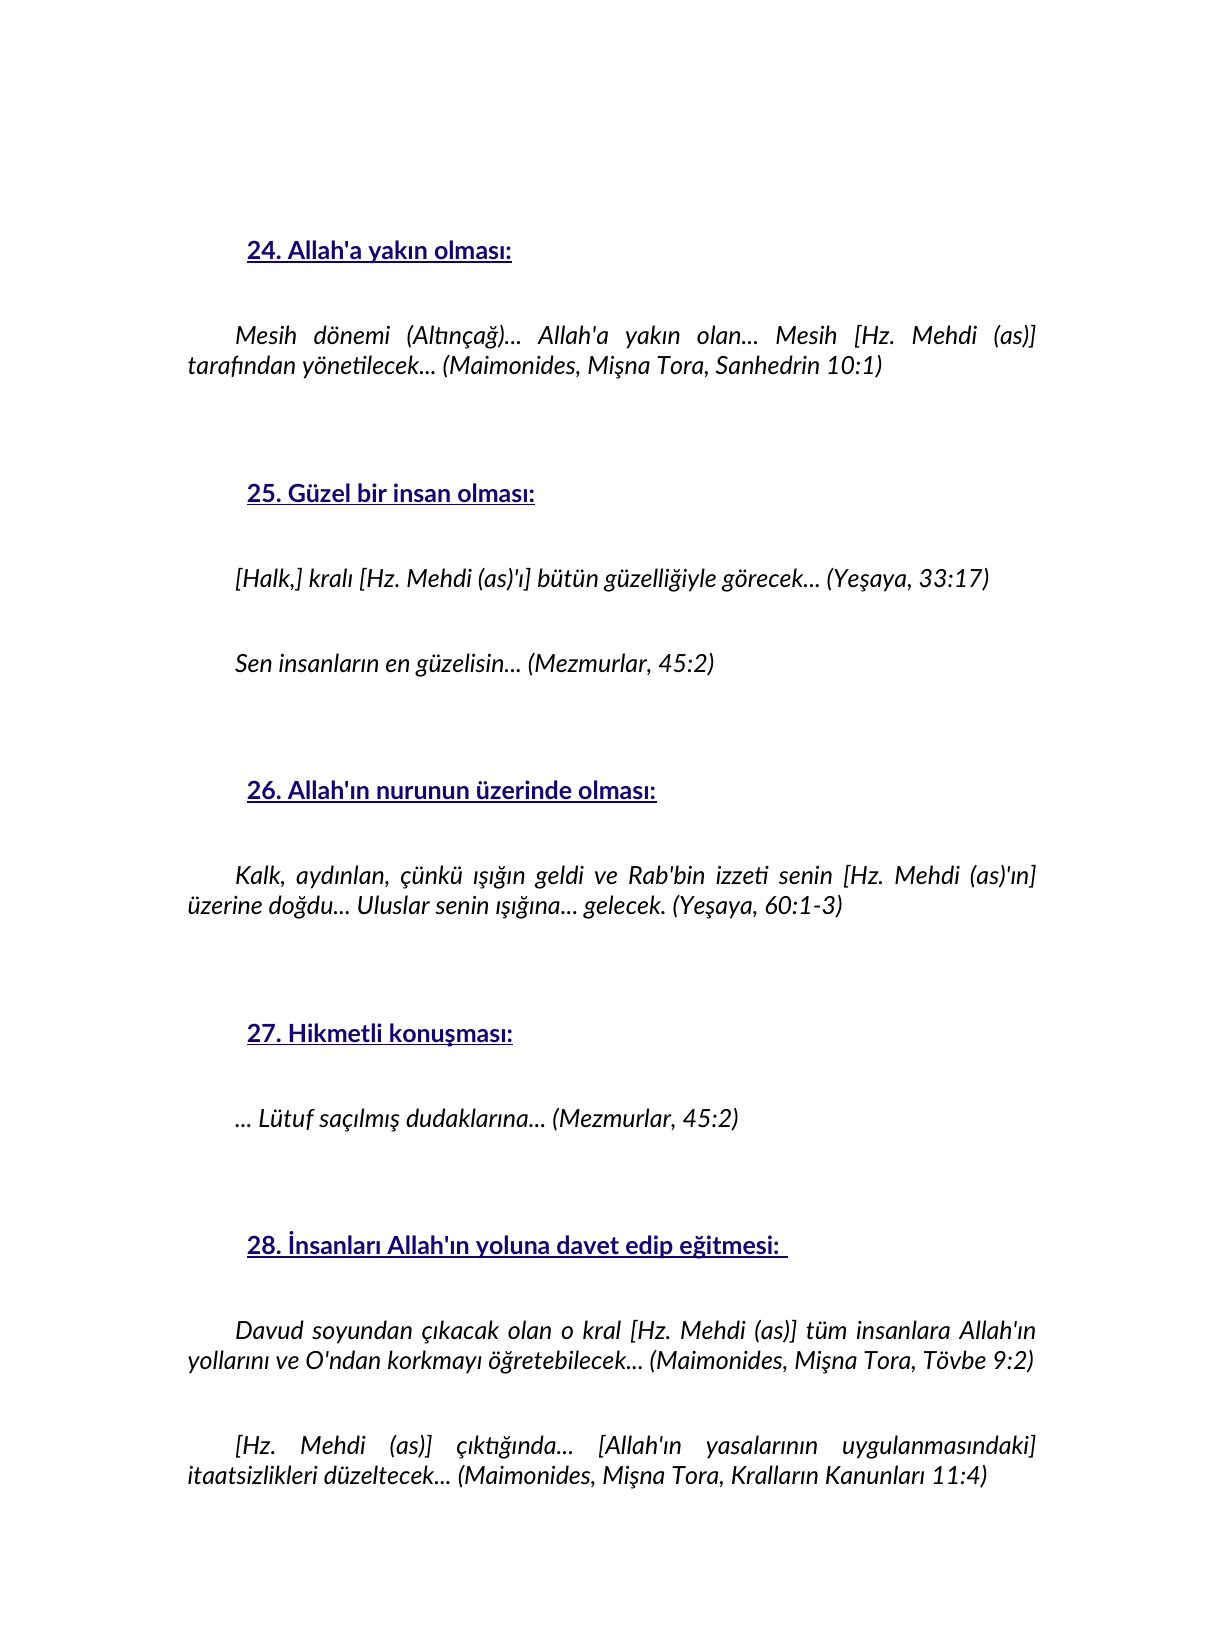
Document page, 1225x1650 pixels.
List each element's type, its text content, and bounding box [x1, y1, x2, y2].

text 27. Hikmetli konuşması: [187, 1017, 1037, 1047]
text Sen insanların en güzelisin... (Mezmurlar, 45:2) [187, 647, 1037, 677]
text 25. Güzel bir insan olması: [187, 477, 1037, 507]
text ... Lütuf saçılmış dudaklarına... (Mezmurlar, 45:2) [187, 1102, 1037, 1132]
text 26. Allah'ın nurunun üzerinde olması: [187, 775, 1037, 805]
text [Hz. Mehdi (as)] çıktığında... [Allah'ın yasalarının uygulanmasındaki] itaatsizlikleri düzeltecek... (Maimonides, Mişna Tora, Kralların Kanunları 11:4) [187, 1430, 1037, 1490]
text 28. İnsanları Allah'ın yoluna davet edip eğitmesi: [187, 1230, 1037, 1260]
text Davud soyundan çıkacak olan o kral [Hz. Mehdi (as)] tüm insanlara Allah'ın yollarını ve O'ndan korkmayı öğretebilecek... (Maimonides, Mişna Tora, Tövbe 9:2) [187, 1315, 1037, 1375]
text Kalk, aydınlan, çünkü ışığın geldi ve Rab'bin izzeti senin [Hz. Mehdi (as)'ın] üzerine doğdu... Uluslar senin ışığına... gelecek. (Yeşaya, 60:1-3) [187, 860, 1037, 920]
text 24. Allah'a yakın olması: [187, 235, 1037, 265]
text Mesih dönemi (Altınçağ)... Allah'a yakın olan... Mesih [Hz. Mehdi (as)] tarafından yönetilecek... (Maimonides, Mişna Tora, Sanhedrin 10:1) [187, 320, 1037, 380]
text [Halk,] kralı [Hz. Mehdi (as)'ı] bütün güzelliğiyle görecek... (Yeşaya, 33:17) [187, 562, 1037, 592]
